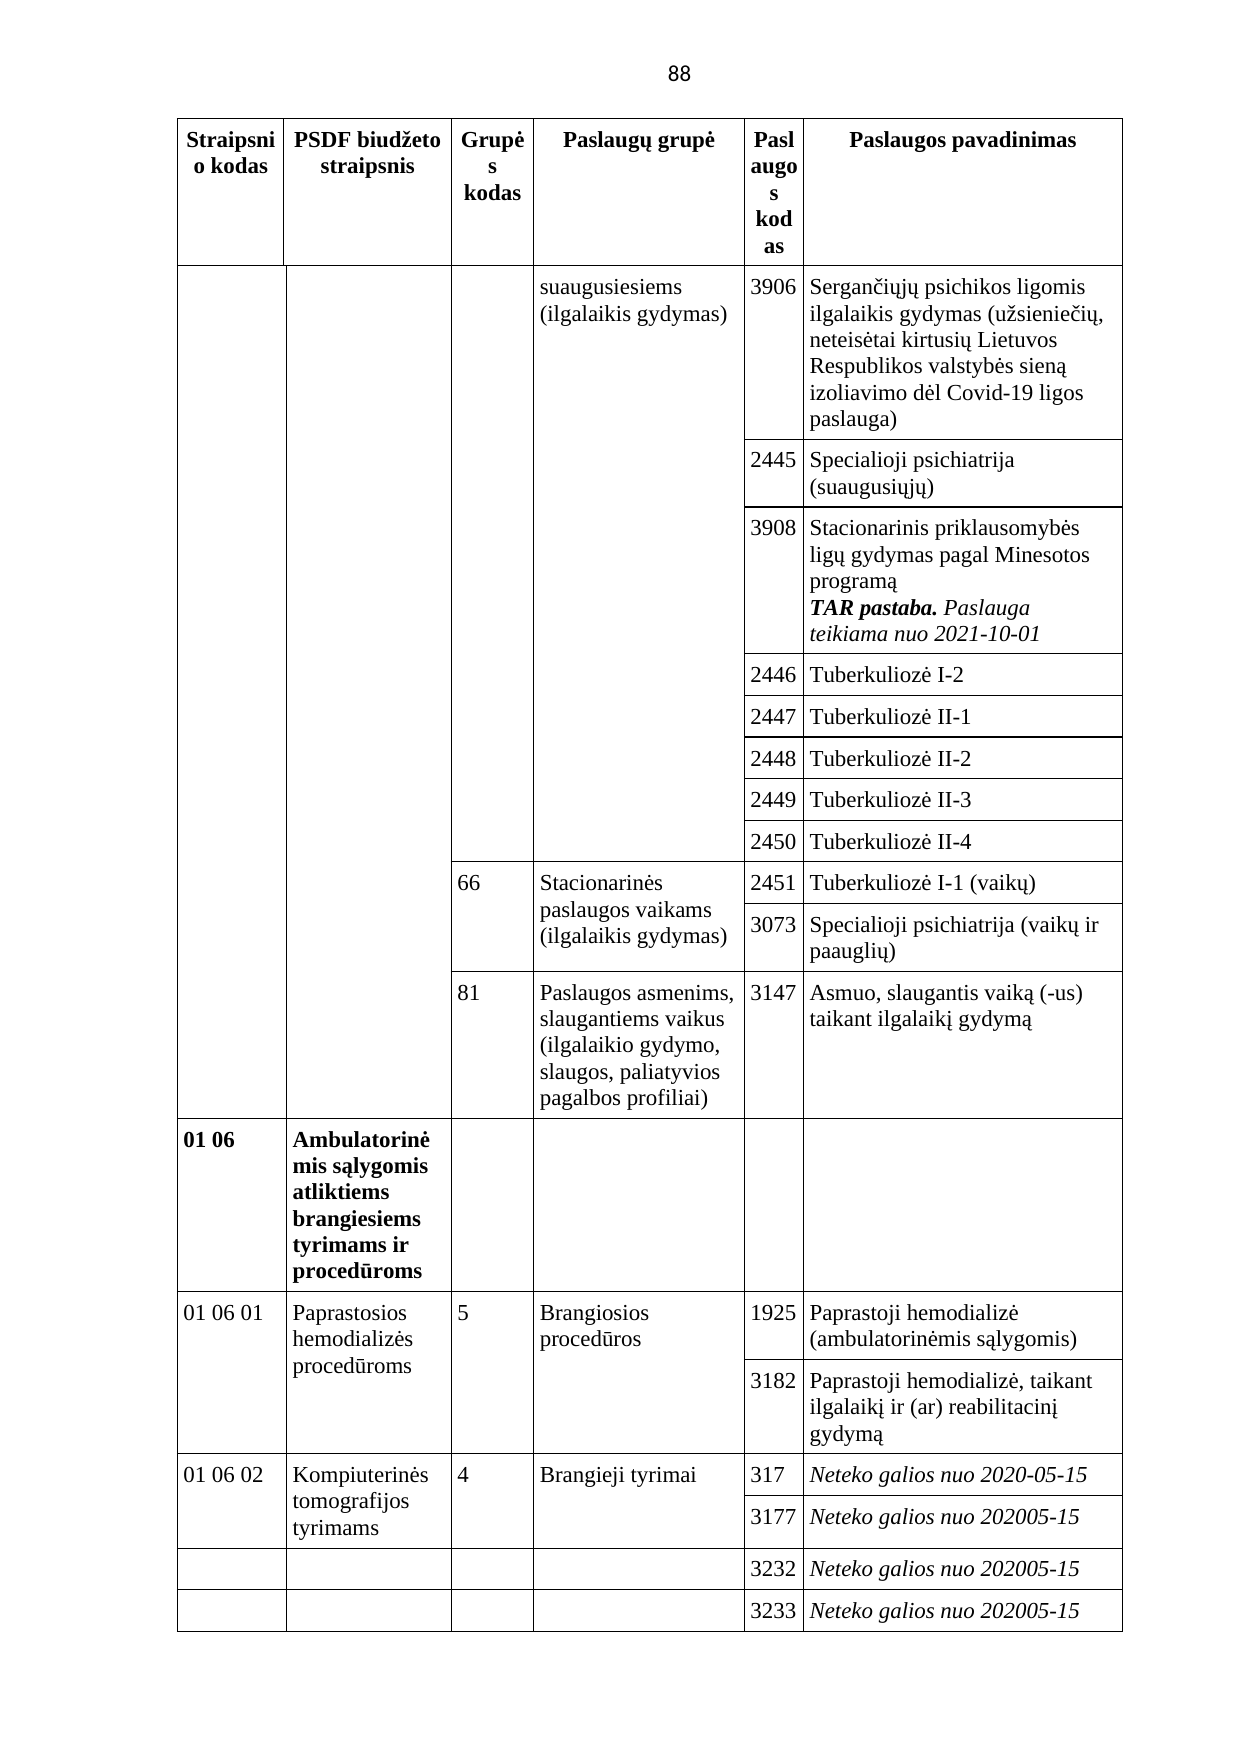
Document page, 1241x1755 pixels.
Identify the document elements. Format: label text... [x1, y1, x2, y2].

table_cell 4 [452, 1454, 533, 1495]
table_cell [178, 736, 286, 778]
table_cell [534, 1590, 744, 1631]
table_cell 2448 [745, 738, 803, 778]
table_cell [745, 1119, 803, 1291]
table_cell 1925 [745, 1292, 803, 1359]
table_cell 3908 [745, 508, 803, 653]
table_cell [452, 820, 533, 861]
table_header Straipsnio kodas [178, 119, 283, 265]
table_cell Specialioji psichiatrija (vaikų ir paauglių) [804, 904, 1122, 971]
table_cell [178, 778, 286, 819]
table_cell suaugusiesiems (ilgalaikis gydymas) [534, 266, 744, 736]
table_cell 3073 [745, 904, 803, 971]
table_cell [178, 1590, 286, 1631]
table_cell Ambulatorinėmis sąlygomis atliktiems brangiesiems tyrimams ir procedūroms [287, 1119, 451, 1291]
table_cell [452, 778, 533, 819]
table_cell Paprastoji hemodializė (ambulatorinėmis sąlygomis) [804, 1292, 1122, 1359]
table_cell Paprastoji hemodializė, taikant ilgalaikį ir (ar) reabilitacinį gydymą [804, 1360, 1122, 1453]
table_cell 3182 [745, 1360, 803, 1453]
table_cell Tuberkuliozė II-1 [804, 696, 1122, 736]
table_cell [287, 266, 451, 438]
table_cell [452, 439, 533, 506]
table_cell Specialioji psichiatrija (suaugusiųjų) [804, 440, 1122, 506]
table_cell [452, 903, 533, 971]
table_cell [178, 506, 286, 653]
table_cell [178, 439, 286, 506]
table_cell [452, 1549, 533, 1589]
table_cell 01 06 02 [178, 1454, 286, 1495]
table_cell [452, 736, 533, 778]
table_cell [178, 820, 286, 861]
table_cell Neteko galios nuo 2020-05-15 [804, 1454, 1122, 1495]
table_cell 2446 [745, 654, 803, 695]
table_cell [287, 778, 451, 819]
table_cell 2445 [745, 440, 803, 506]
table_cell [287, 506, 451, 653]
table_cell 3177 [745, 1496, 803, 1547]
table_cell 3233 [745, 1590, 803, 1631]
table_cell [178, 1495, 286, 1547]
table_cell Kompiuterinės tomografijos tyrimams [287, 1454, 451, 1547]
table_cell 01 06 [178, 1119, 286, 1291]
table_cell 3906 [745, 266, 803, 438]
table_cell [287, 971, 451, 1118]
table_cell Paslaugos asmenims, slaugantiems vaikus (ilgalaikio gydymo, slaugos, paliatyvios pagalbos profiliai) [534, 972, 744, 1118]
table_cell Brangiosios procedūros [534, 1292, 744, 1359]
table_cell Stacionarinis priklausomybės ligų gydymas pagal Minesotos programą TAR pastaba. Paslauga teikiama nuo 2021-10-01 [804, 508, 1122, 653]
table_header PSDF biudžeto straipsnis [284, 119, 451, 265]
table_cell [534, 778, 744, 819]
table_cell Neteko galios nuo 202005-15 [804, 1590, 1122, 1631]
table_cell Tuberkuliozė II-2 [804, 738, 1122, 778]
table_cell [534, 1119, 744, 1291]
table_cell [178, 861, 286, 903]
table_cell 2447 [745, 696, 803, 736]
table_cell Tuberkuliozė I-2 [804, 654, 1122, 695]
table_cell Neteko galios nuo 202005-15 [804, 1549, 1122, 1589]
table_cell [287, 1549, 451, 1589]
table_header Paslaugų grupė [534, 119, 744, 265]
table_cell [452, 653, 533, 695]
table_cell Stacionarinės paslaugos vaikams (ilgalaikis gydymas) [534, 862, 744, 971]
table_cell [452, 506, 533, 653]
table_cell [178, 971, 286, 1118]
table_cell [178, 653, 286, 695]
table_header Grupės kodas [452, 119, 533, 265]
table_cell [287, 1590, 451, 1631]
table_cell [287, 695, 451, 736]
table_cell 2451 [745, 862, 803, 903]
table_cell 3232 [745, 1549, 803, 1589]
table_cell [534, 736, 744, 778]
table_cell Paprastosios hemodializės procedūroms [287, 1292, 451, 1453]
table_cell Tuberkuliozė II-4 [804, 821, 1122, 861]
table_cell [287, 903, 451, 971]
table_cell Sergančiųjų psichikos ligomis ilgalaikis gydymas (užsieniečių, neteisėtai kirtusių Lietuvos Respublikos valstybės sieną izoliavimo dėl Covid-19 ligos paslauga) [804, 266, 1122, 438]
table_cell [534, 820, 744, 861]
table_cell [804, 1119, 1122, 1291]
table_cell Tuberkuliozė I-1 (vaikų) [804, 862, 1122, 903]
table_cell Neteko galios nuo 202005-15 [804, 1496, 1122, 1547]
table_cell [452, 1590, 533, 1631]
table_cell [287, 820, 451, 861]
table_cell 5 [452, 1292, 533, 1359]
table_cell 66 [452, 862, 533, 903]
table_cell [287, 439, 451, 506]
table_cell [178, 1549, 286, 1589]
table_cell [287, 736, 451, 778]
table_cell Brangieji tyrimai [534, 1454, 744, 1495]
table_header Paslaugos pavadinimas [804, 119, 1122, 265]
table_cell Tuberkuliozė II-3 [804, 779, 1122, 819]
table_cell 3147 [745, 972, 803, 1118]
table_cell [534, 1495, 744, 1547]
table_cell 2449 [745, 779, 803, 819]
table_cell [452, 1495, 533, 1547]
table_cell [178, 695, 286, 736]
table_cell [178, 1359, 286, 1453]
table_cell 2450 [745, 821, 803, 861]
table_cell Asmuo, slaugantis vaiką (-us) taikant ilgalaikį gydymą [804, 972, 1122, 1118]
table_cell [534, 1359, 744, 1453]
table_cell [178, 903, 286, 971]
table_header Paslaugos kodas [745, 119, 803, 265]
table_cell [287, 653, 451, 695]
table_cell 81 [452, 972, 533, 1118]
table_cell [452, 695, 533, 736]
table_cell 317 [745, 1454, 803, 1495]
table_cell [452, 266, 533, 438]
table_cell [452, 1119, 533, 1291]
table_cell 01 06 01 [178, 1292, 286, 1359]
table_cell [452, 1359, 533, 1453]
table_cell [534, 1549, 744, 1589]
table_cell [287, 861, 451, 903]
table_cell [178, 266, 286, 438]
